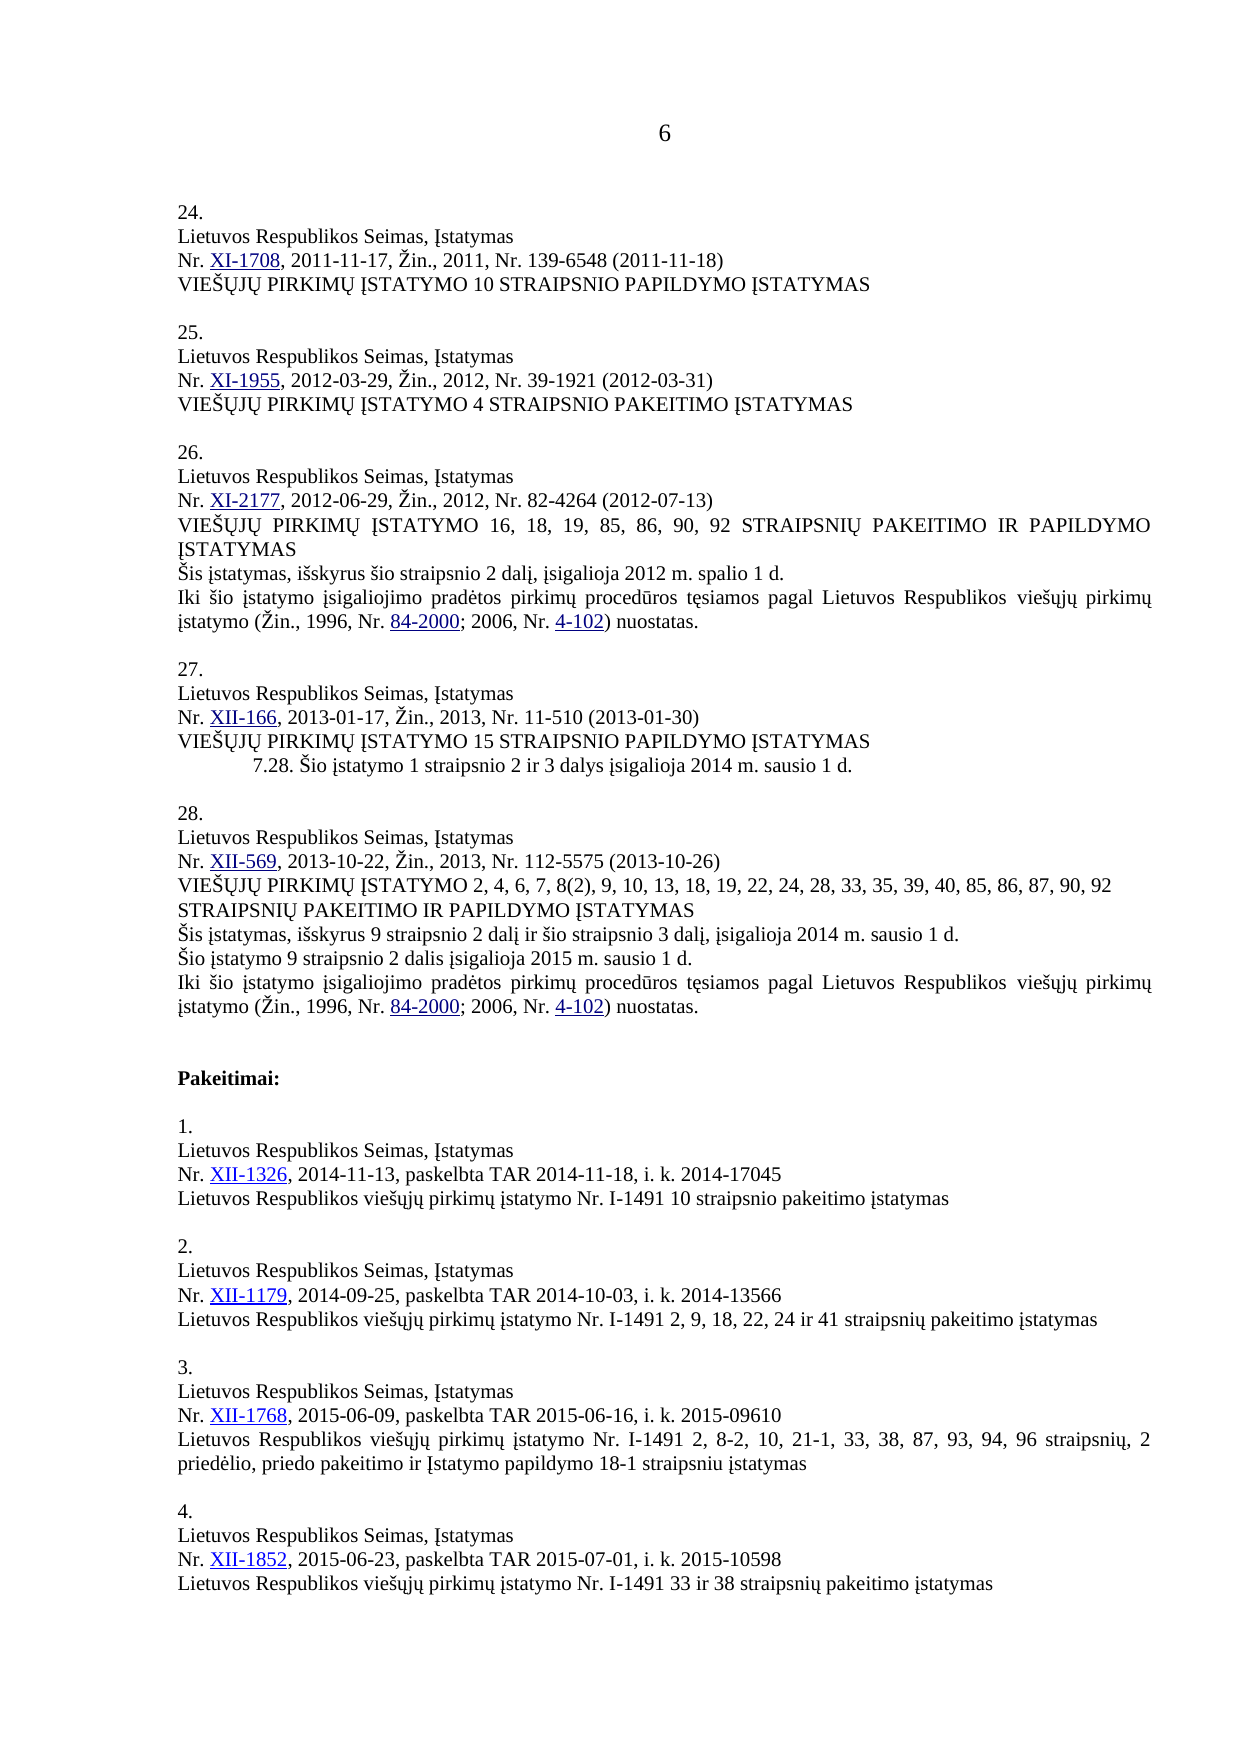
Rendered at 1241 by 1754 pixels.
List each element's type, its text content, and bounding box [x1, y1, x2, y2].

text Pakeitimai: [177, 1066, 1152, 1090]
text 25. [177, 320, 1152, 344]
text Šis įstatymas, išskyrus šio straipsnio 2 dalį, įsigalioja 2012 m. spalio 1 d. [177, 561, 1152, 585]
text 1. [177, 1114, 1152, 1138]
text 4. [177, 1499, 1152, 1523]
text Nr. XI-2177, 2012-06-29, Žin., 2012, Nr. 82-4264 (2012-07-13) [177, 488, 1152, 512]
text Lietuvos Respublikos viešųjų pirkimų įstatymo Nr. I-1491 2, 9, 18, 22, 24 ir 41 straipsnių pakeitimo įstatymas [177, 1307, 1152, 1331]
text Lietuvos Respublikos Seimas, Įstatymas [177, 344, 1152, 368]
text Nr. XII-1179, 2014-09-25, paskelbta TAR 2014-10-03, i. k. 2014-13566 [177, 1282, 1152, 1307]
text Nr. XII-1852, 2015-06-23, paskelbta TAR 2015-07-01, i. k. 2015-10598 [177, 1547, 1152, 1571]
text Nr. XII-1768, 2015-06-09, paskelbta TAR 2015-06-16, i. k. 2015-09610 [177, 1403, 1152, 1427]
text 26. [177, 440, 1152, 464]
text Iki šio įstatymo įsigaliojimo pradėtos pirkimų procedūros tęsiamos pagal Lietuvos Respublikos viešųjų pirkimų įstatymo (Žin., 1996, Nr. 84-2000; 2006, Nr. 4-102) nuostatas. [177, 585, 1152, 633]
text Nr. XI-1955, 2012-03-29, Žin., 2012, Nr. 39-1921 (2012-03-31) [177, 368, 1152, 392]
text Lietuvos Respublikos Seimas, Įstatymas [177, 1523, 1152, 1547]
text Nr. XI-1708, 2011-11-17, Žin., 2011, Nr. 139-6548 (2011-11-18) [177, 248, 1152, 272]
text Šio įstatymo 9 straipsnio 2 dalis įsigalioja 2015 m. sausio 1 d. [177, 946, 1152, 970]
text Lietuvos Respublikos Seimas, Įstatymas [177, 224, 1152, 248]
text Lietuvos Respublikos viešųjų pirkimų įstatymo Nr. I-1491 33 ir 38 straipsnių pakeitimo įstatymas [177, 1571, 1152, 1595]
text Lietuvos Respublikos Seimas, Įstatymas [177, 1379, 1152, 1403]
subtitle Šio įstatymo 1 straipsnio 2 ir 3 dalys įsigalioja 2014 m. sausio 1 d. [177, 753, 1152, 777]
text 3. [177, 1355, 1152, 1379]
text VIEŠŲJŲ PIRKIMŲ ĮSTATYMO 10 STRAIPSNIO PAPILDYMO ĮSTATYMAS [177, 272, 1152, 296]
text VIEŠŲJŲ PIRKIMŲ ĮSTATYMO 2, 4, 6, 7, 8(2), 9, 10, 13, 18, 19, 22, 24, 28, 33, 35, 39, 40, 85, 86, 87, 90, 92 STRAIPSNIŲ PAKEITIMO IR PAPILDYMO ĮSTATYMAS [177, 873, 1152, 922]
text Iki šio įstatymo įsigaliojimo pradėtos pirkimų procedūros tęsiamos pagal Lietuvos Respublikos viešųjų pirkimų įstatymo (Žin., 1996, Nr. 84-2000; 2006, Nr. 4-102) nuostatas. [177, 970, 1152, 1018]
text Lietuvos Respublikos Seimas, Įstatymas [177, 1258, 1152, 1282]
text 24. [177, 200, 1152, 224]
text VIEŠŲJŲ PIRKIMŲ ĮSTATYMO 4 STRAIPSNIO PAKEITIMO ĮSTATYMAS [177, 392, 1152, 416]
text Lietuvos Respublikos Seimas, Įstatymas [177, 464, 1152, 488]
text Nr. XII-166, 2013-01-17, Žin., 2013, Nr. 11-510 (2013-01-30) [177, 705, 1152, 729]
text 28. [177, 801, 1152, 825]
text Nr. XII-569, 2013-10-22, Žin., 2013, Nr. 112-5575 (2013-10-26) [177, 849, 1152, 873]
text VIEŠŲJŲ PIRKIMŲ ĮSTATYMO 16, 18, 19, 85, 86, 90, 92 STRAIPSNIŲ PAKEITIMO IR PAPILDYMO ĮSTATYMAS [177, 512, 1152, 561]
text Lietuvos Respublikos Seimas, Įstatymas [177, 681, 1152, 705]
text Lietuvos Respublikos Seimas, Įstatymas [177, 825, 1152, 849]
text 2. [177, 1234, 1152, 1258]
text Šis įstatymas, išskyrus 9 straipsnio 2 dalį ir šio straipsnio 3 dalį, įsigalioja 2014 m. sausio 1 d. [177, 922, 1152, 946]
text Lietuvos Respublikos viešųjų pirkimų įstatymo Nr. I-1491 2, 8-2, 10, 21-1, 33, 38, 87, 93, 94, 96 straipsnių, 2 priedėlio, priedo pakeitimo ir Įstatymo papildymo 18-1 straipsniu įstatymas [177, 1427, 1152, 1475]
text Nr. XII-1326, 2014-11-13, paskelbta TAR 2014-11-18, i. k. 2014-17045 [177, 1162, 1152, 1186]
text VIEŠŲJŲ PIRKIMŲ ĮSTATYMO 15 STRAIPSNIO PAPILDYMO ĮSTATYMAS [177, 729, 1152, 753]
text 27. [177, 657, 1152, 681]
text Lietuvos Respublikos viešųjų pirkimų įstatymo Nr. I-1491 10 straipsnio pakeitimo įstatymas [177, 1186, 1152, 1210]
text Lietuvos Respublikos Seimas, Įstatymas [177, 1138, 1152, 1162]
